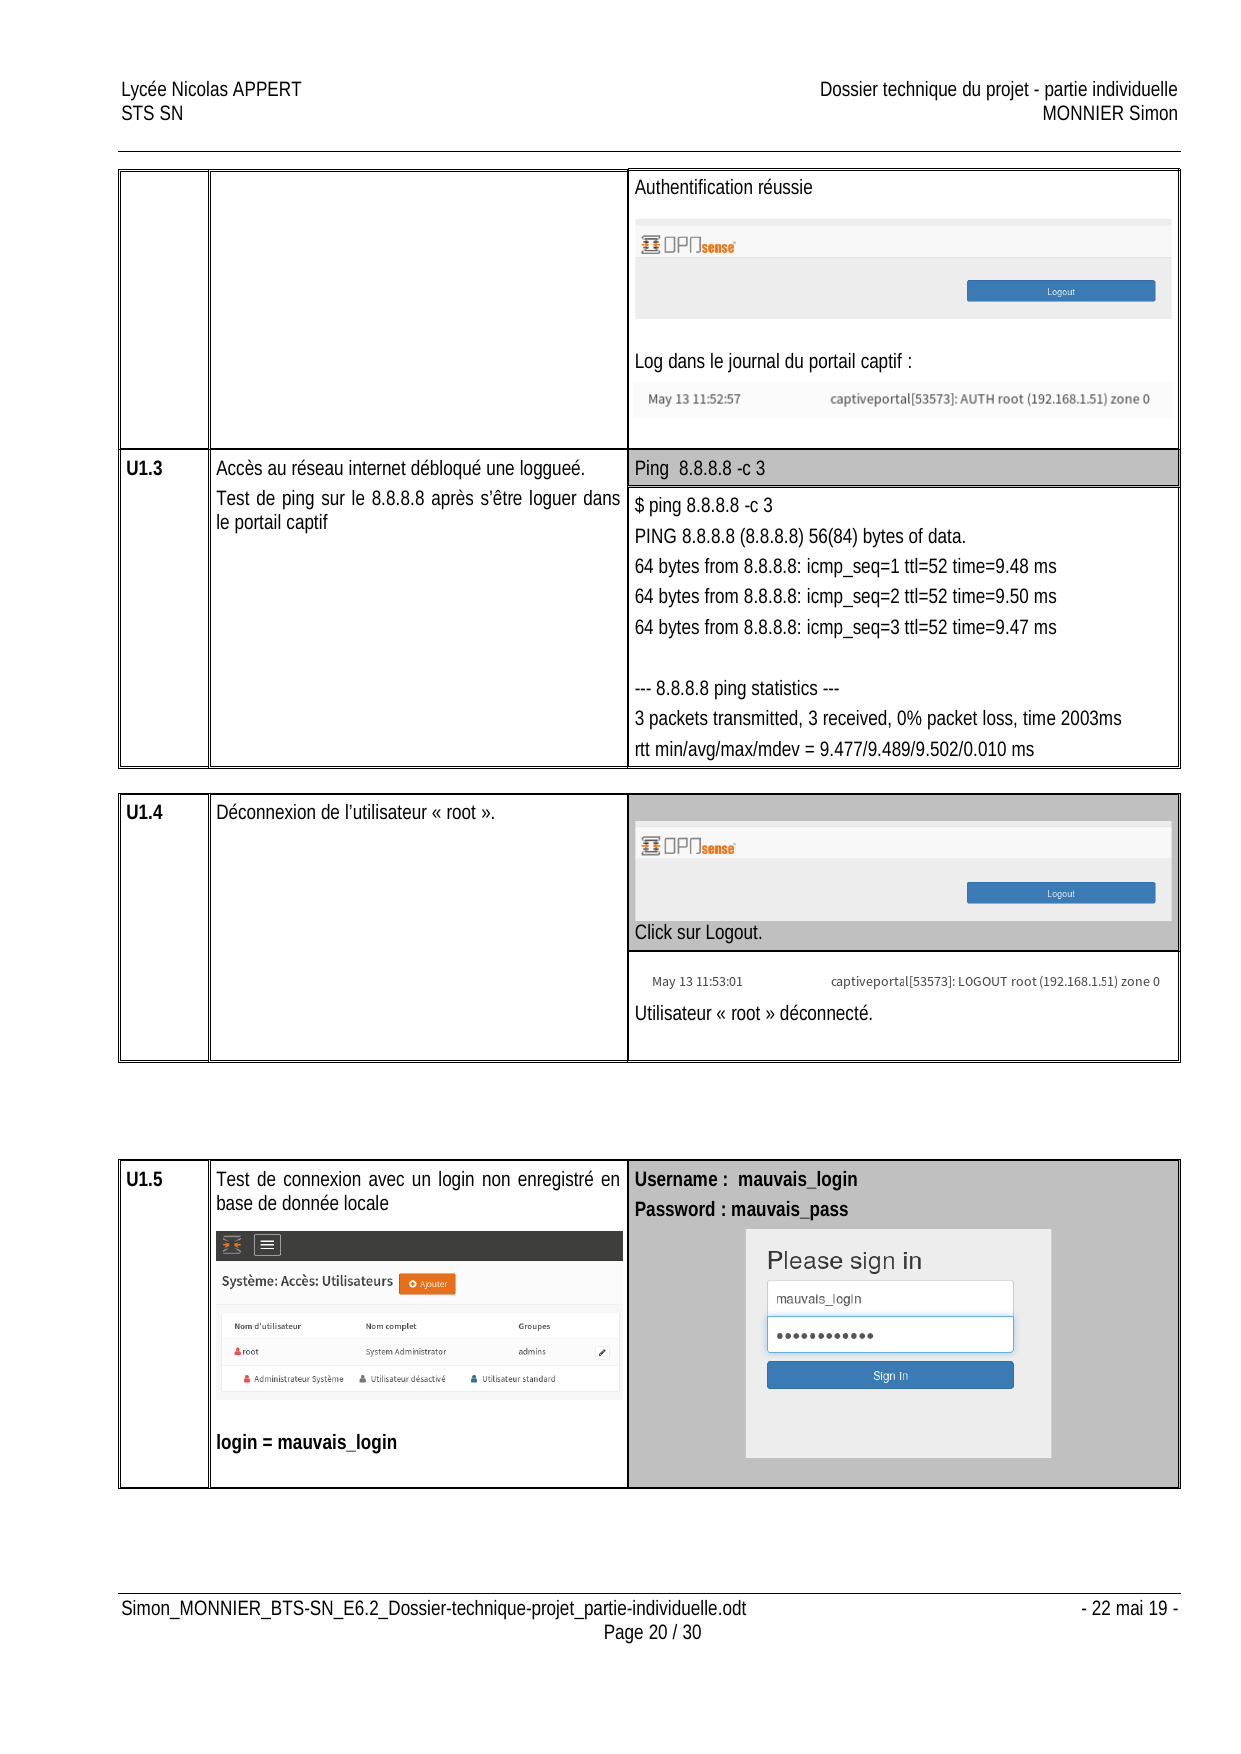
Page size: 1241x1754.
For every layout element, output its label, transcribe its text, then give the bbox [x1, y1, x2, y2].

picture [634, 965, 1173, 1001]
table_cell Utilisateur « root » déconnecté. [629, 952, 1178, 1060]
table_header Username : mauvais_login Password : mauvais_pass [629, 1161, 1178, 1487]
table_header [211, 172, 627, 448]
picture [745, 1229, 1052, 1458]
table_header U1.4 [121, 795, 208, 1060]
table_header Click sur Logout. [629, 795, 1178, 950]
table_header Ping 8.8.8.8 -c 3 [629, 450, 1178, 485]
table_header Déconnexion de l’utilisateur « root ». [211, 795, 627, 1060]
table_cell U1.3 [121, 450, 208, 766]
table_header U1.5 [121, 1161, 208, 1487]
table_cell Accès au réseau internet débloqué une loggueé. Test de ping sur le 8.8.8.8 après s’être loguer dans le portail captif [211, 450, 627, 766]
picture [635, 821, 1172, 921]
picture [632, 382, 1174, 418]
table_cell Authentification réussie Log dans le journal du portail captif : [629, 171, 1178, 448]
picture [635, 219, 1172, 319]
table_cell $ ping 8.8.8.8 -c 3 PING 8.8.8.8 (8.8.8.8) 56(84) bytes of data. 64 bytes from 8.8.8.8: icmp_seq=1 ttl=52 time=9.48 ms 64 bytes from 8.8.8.8: icmp_seq=2 ttl=52 time=9.50 ms 64 bytes from 8.8.8.8: icmp_seq=3 ttl=52 time=9.47 ms --- 8.8.8.8 ping statistics --- 3 packets transmitted, 3 received, 0% packet loss, time 2003ms rtt min/avg/max/mdev = 9.477/9.489/9.502/0.010 ms [629, 488, 1178, 766]
table_header [121, 172, 208, 448]
table_header Test de connexion avec un login non enregistré en base de donnée locale login = mauvais_login [211, 1161, 627, 1487]
picture [216, 1231, 623, 1400]
